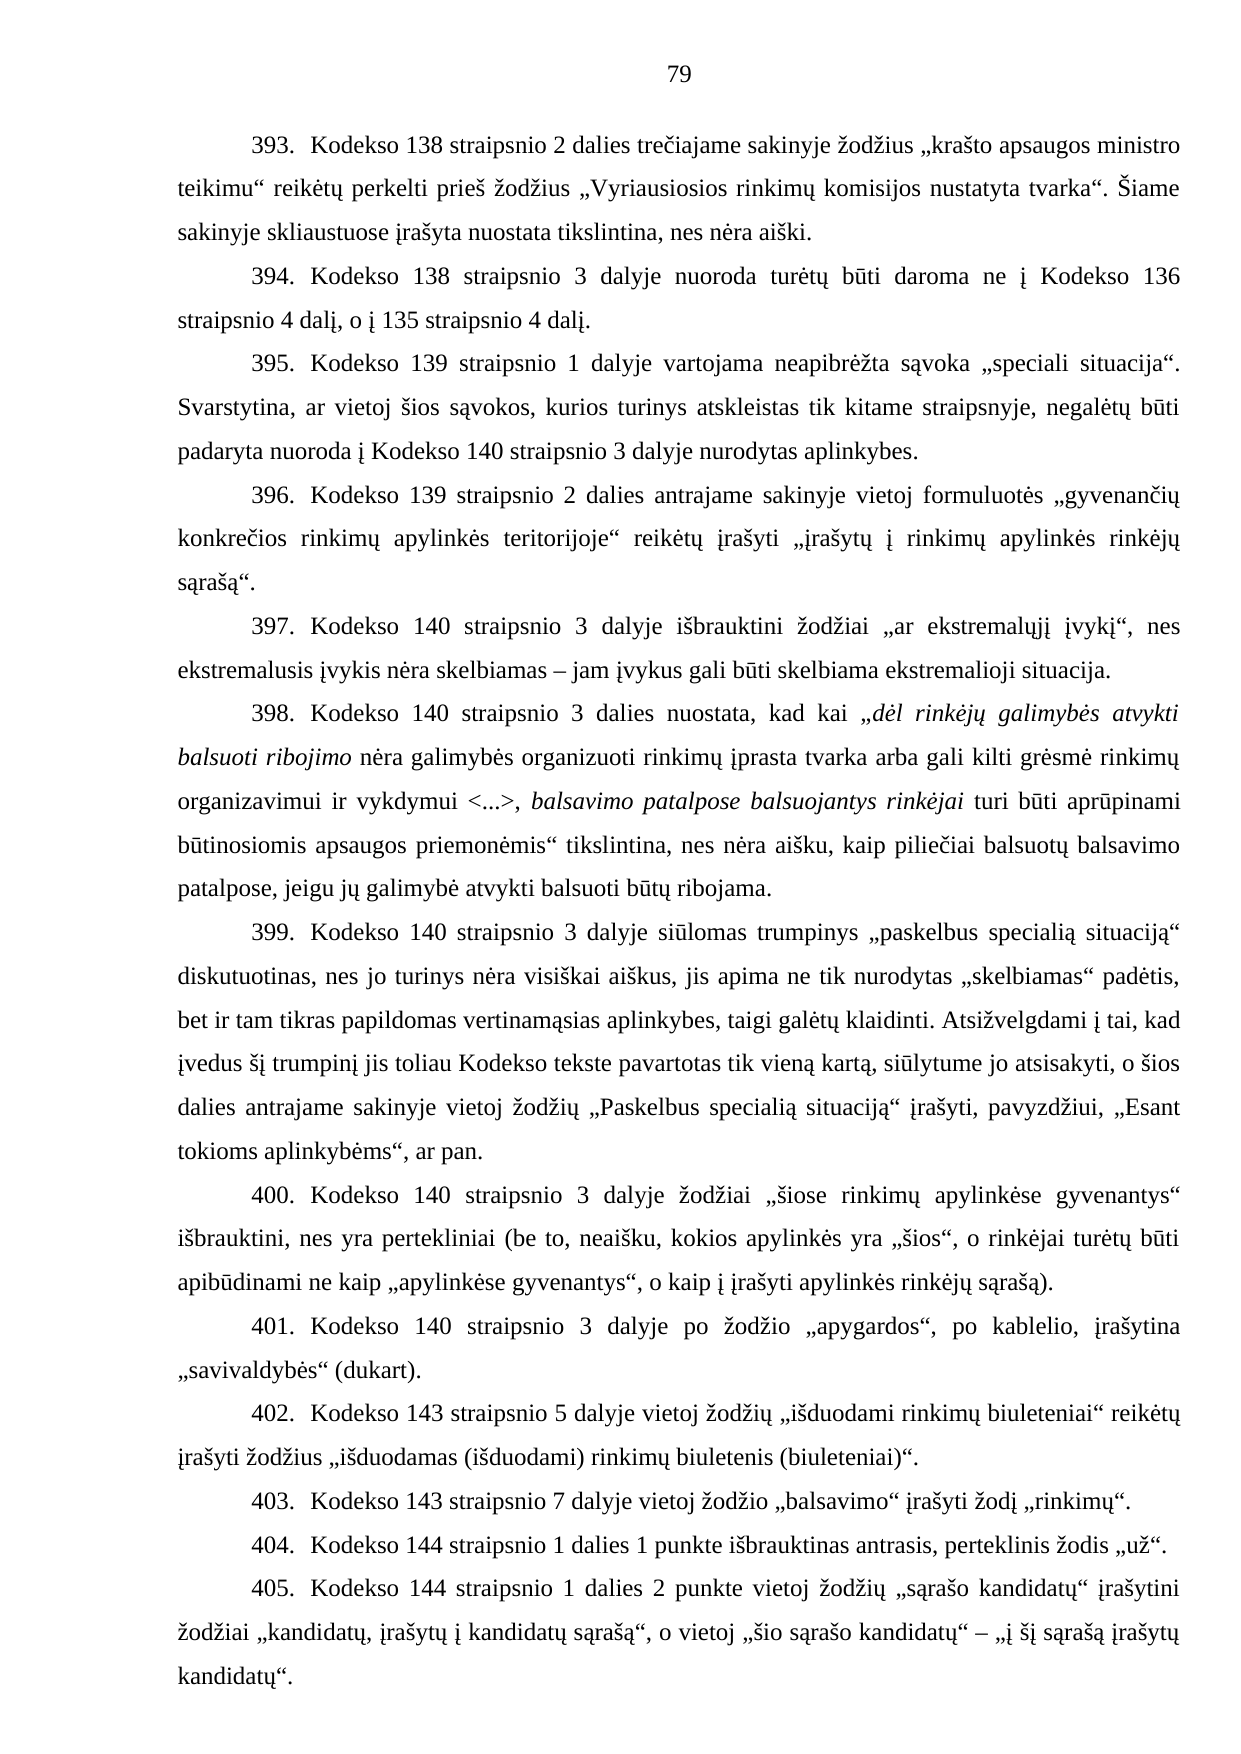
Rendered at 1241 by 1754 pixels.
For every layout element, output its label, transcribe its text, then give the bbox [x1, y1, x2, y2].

list Kodekso 144 straipsnio 1 dalies 2 punkte vietoj žodžių „sąrašo kandidatų“ įrašytini žodžiai „kandidatų, įrašytų į kandidatų sąrašą“, o vietoj „šio sąrašo kandidatų“ – „į šį sąrašą įrašytų kandidatų“. [177, 1562, 1181, 1693]
list Kodekso 144 straipsnio 1 dalies 1 punkte išbrauktinas antrasis, perteklinis žodis „už“. [177, 1518, 1181, 1562]
list Kodekso 140 straipsnio 3 dalies nuostata, kad kai „dėl rinkėjų galimybės atvykti balsuoti ribojimo nėra galimybės organizuoti rinkimų įprasta tvarka arba gali kilti grėsmė rinkimų organizavimui ir vykdymui <...>, balsavimo patalpose balsuojantys rinkėjai turi būti aprūpinami būtinosiomis apsaugos priemonėmis“ tikslintina, nes nėra aišku, kaip piliečiai balsuotų balsavimo patalpose, jeigu jų galimybė atvykti balsuoti būtų ribojama. [177, 687, 1181, 906]
list Kodekso 139 straipsnio 2 dalies antrajame sakinyje vietoj formuluotės „gyvenančių konkrečios rinkimų apylinkės teritorijoje“ reikėtų įrašyti „įrašytų į rinkimų apylinkės rinkėjų sąrašą“. [177, 468, 1181, 599]
list Kodekso 143 straipsnio 5 dalyje vietoj žodžių „išduodami rinkimų biuleteniai“ reikėtų įrašyti žodžius „išduodamas (išduodami) rinkimų biuletenis (biuleteniai)“. [177, 1387, 1181, 1474]
list Kodekso 140 straipsnio 3 dalyje išbrauktini žodžiai „ar ekstremalųjį įvykį“, nes ekstremalusis įvykis nėra skelbiamas – jam įvykus gali būti skelbiama ekstremalioji situacija. [177, 599, 1181, 687]
list Kodekso 140 straipsnio 3 dalyje po žodžio „apygardos“, po kablelio, įrašytina „savivaldybės“ (dukart). [177, 1299, 1181, 1387]
list Kodekso 140 straipsnio 3 dalyje siūlomas trumpinys „paskelbus specialią situaciją“ diskutuotinas, nes jo turinys nėra visiškai aiškus, jis apima ne tik nurodytas „skelbiamas“ padėtis, bet ir tam tikras papildomas vertinamąsias aplinkybes, taigi galėtų klaidinti. Atsižvelgdami į tai, kad įvedus šį trumpinį jis toliau Kodekso tekste pavartotas tik vieną kartą, siūlytume jo atsisakyti, o šios dalies antrajame sakinyje vietoj žodžių „Paskelbus specialią situaciją“ įrašyti, pavyzdžiui, „Esant tokioms aplinkybėms“, ar pan. [177, 906, 1181, 1168]
list Kodekso 139 straipsnio 1 dalyje vartojama neapibrėžta sąvoka „speciali situacija“. Svarstytina, ar vietoj šios sąvokos, kurios turinys atskleistas tik kitame straipsnyje, negalėtų būti padaryta nuoroda į Kodekso 140 straipsnio 3 dalyje nurodytas aplinkybes. [177, 337, 1181, 468]
list Kodekso 138 straipsnio 2 dalies trečiajame sakinyje žodžius „krašto apsaugos ministro teikimu“ reikėtų perkelti prieš žodžius „Vyriausiosios rinkimų komisijos nustatyta tvarka“. Šiame sakinyje skliaustuose įrašyta nuostata tikslintina, nes nėra aiški. [177, 118, 1181, 249]
list Kodekso 143 straipsnio 7 dalyje vietoj žodžio „balsavimo“ įrašyti žodį „rinkimų“. [177, 1474, 1181, 1518]
list Kodekso 138 straipsnio 3 dalyje nuoroda turėtų būti daroma ne į Kodekso 136 straipsnio 4 dalį, o į 135 straipsnio 4 dalį. [177, 249, 1181, 337]
list Kodekso 140 straipsnio 3 dalyje žodžiai „šiose rinkimų apylinkėse gyvenantys“ išbrauktini, nes yra pertekliniai (be to, neaišku, kokios apylinkės yra „šios“, o rinkėjai turėtų būti apibūdinami ne kaip „apylinkėse gyvenantys“, o kaip į įrašyti apylinkės rinkėjų sąrašą). [177, 1168, 1181, 1299]
